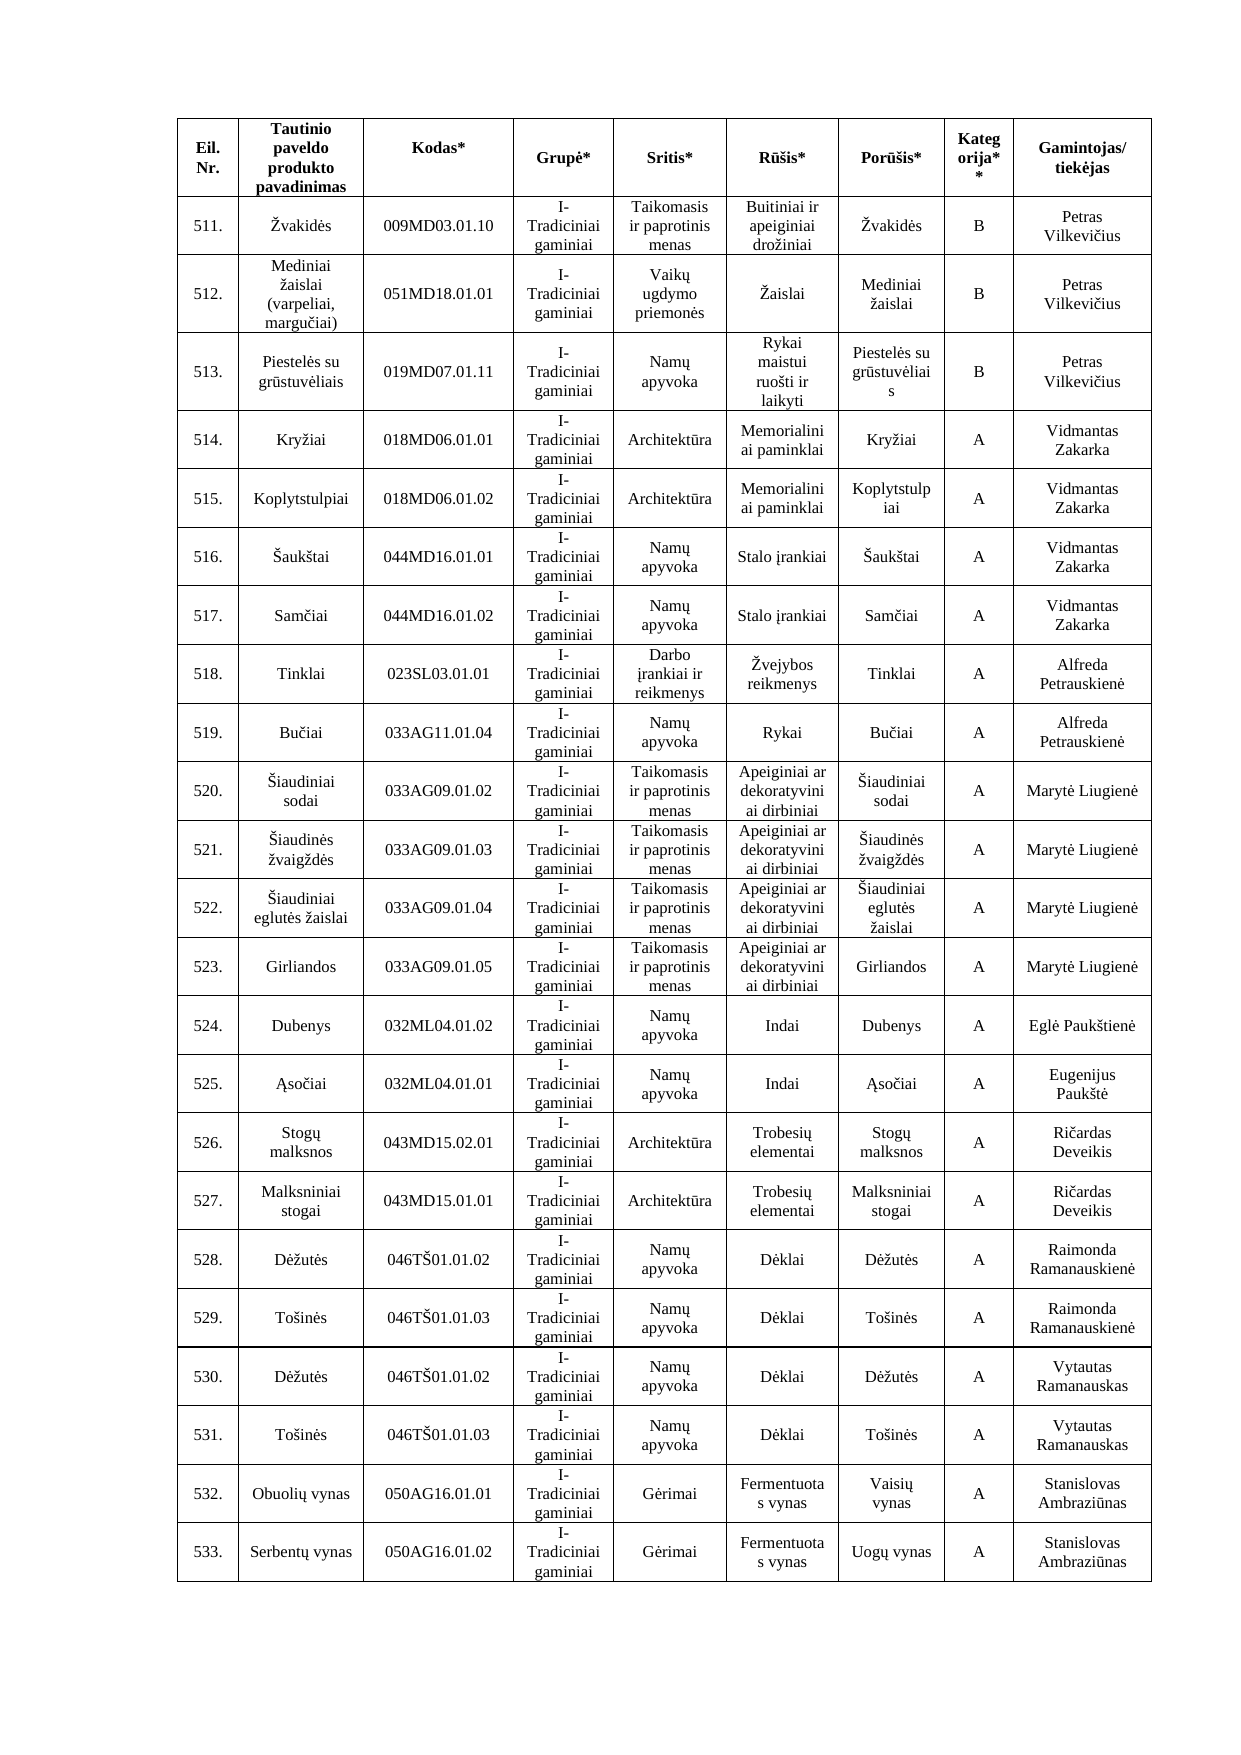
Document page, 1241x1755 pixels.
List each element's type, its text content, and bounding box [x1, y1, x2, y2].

table_cell Fermentuotas vynas [727, 1465, 838, 1522]
table_cell A [945, 938, 1013, 995]
table_cell 033AG09.01.05 [364, 938, 513, 995]
table_cell Stogų malksnos [239, 1113, 363, 1171]
table_cell Eugenijus Paukštė [1014, 1055, 1151, 1112]
table_cell 517. [178, 586, 238, 644]
table_cell Šiaudinės žvaigždės [239, 821, 363, 878]
table_cell Marytė Liugienė [1014, 879, 1151, 937]
table_cell Žvakidės [239, 197, 363, 254]
table_cell A [945, 879, 1013, 937]
table_cell Apeiginiai ar dekoratyviniai dirbiniai [727, 879, 838, 937]
table_cell 516. [178, 528, 238, 585]
table_cell Šaukštai [239, 528, 363, 585]
table_cell 051MD18.01.01 [364, 255, 513, 332]
table_cell 046TŠ01.01.02 [364, 1348, 513, 1405]
table_cell 044MD16.01.01 [364, 528, 513, 585]
table_cell 009MD03.01.10 [364, 197, 513, 254]
table_cell 050AG16.01.02 [364, 1523, 513, 1581]
table_cell 511. [178, 197, 238, 254]
table_cell I-Tradiciniai gaminiai [514, 586, 613, 644]
table_header Tautinio paveldo produkto pavadinimas [239, 119, 363, 196]
table_cell Alfreda Petrauskienė [1014, 704, 1151, 761]
table_cell I-Tradiciniai gaminiai [514, 1113, 613, 1171]
table_cell Tinklai [239, 645, 363, 702]
table_cell B [945, 333, 1013, 410]
table_cell A [945, 996, 1013, 1054]
table_cell I-Tradiciniai gaminiai [514, 938, 613, 995]
table_cell Namų apyvoka [614, 1406, 726, 1463]
table_cell A [945, 762, 1013, 819]
table_cell Taikomasis ir paprotinis menas [614, 197, 726, 254]
table_cell 513. [178, 333, 238, 410]
table_cell A [945, 1348, 1013, 1405]
table_cell Koplytstulpiai [839, 469, 944, 527]
table_cell Mediniai žaislai [839, 255, 944, 332]
table_cell Stalo įrankiai [727, 528, 838, 585]
table_cell Namų apyvoka [614, 996, 726, 1054]
table_cell Tošinės [839, 1289, 944, 1346]
table_cell Marytė Liugienė [1014, 821, 1151, 878]
table_cell Ričardas Deveikis [1014, 1172, 1151, 1229]
table_cell 533. [178, 1523, 238, 1581]
table_cell B [945, 197, 1013, 254]
table_cell Dėžutės [239, 1348, 363, 1405]
table_cell 519. [178, 704, 238, 761]
table_cell Darbo įrankiai ir reikmenys [614, 645, 726, 702]
table_cell Serbentų vynas [239, 1523, 363, 1581]
table_cell I-Tradiciniai gaminiai [514, 255, 613, 332]
table_cell I-Tradiciniai gaminiai [514, 1348, 613, 1405]
table_cell Stalo įrankiai [727, 586, 838, 644]
table_header Kodas* [364, 119, 513, 196]
table_cell 043MD15.02.01 [364, 1113, 513, 1171]
table_cell Šiaudiniai eglutės žaislai [239, 879, 363, 937]
table_cell 532. [178, 1465, 238, 1522]
table_cell A [945, 704, 1013, 761]
table_cell Dubenys [839, 996, 944, 1054]
table_header Eil. Nr. [178, 119, 238, 196]
table_cell A [945, 469, 1013, 527]
table_cell Memorialiniai paminklai [727, 411, 838, 468]
table_cell Vytautas Ramanauskas [1014, 1406, 1151, 1463]
table_cell Namų apyvoka [614, 528, 726, 585]
table_cell Trobesių elementai [727, 1172, 838, 1229]
table_cell I-Tradiciniai gaminiai [514, 1230, 613, 1288]
table_cell A [945, 1230, 1013, 1288]
table_cell Architektūra [614, 411, 726, 468]
table_cell Piestelės su grūstuvėliais [839, 333, 944, 410]
table_cell 032ML04.01.02 [364, 996, 513, 1054]
table_cell Mediniai žaislai (varpeliai, margučiai) [239, 255, 363, 332]
table_cell Apeiginiai ar dekoratyviniai dirbiniai [727, 762, 838, 819]
table_cell 530. [178, 1348, 238, 1405]
table_cell 046TŠ01.01.03 [364, 1289, 513, 1346]
table_cell Gėrimai [614, 1523, 726, 1581]
table_cell I-Tradiciniai gaminiai [514, 1523, 613, 1581]
table_cell Rykai [727, 704, 838, 761]
table_cell Indai [727, 1055, 838, 1112]
table_cell Piestelės su grūstuvėliais [239, 333, 363, 410]
table_cell 018MD06.01.01 [364, 411, 513, 468]
table_cell 525. [178, 1055, 238, 1112]
table_cell Dėklai [727, 1289, 838, 1346]
table_cell Girliandos [839, 938, 944, 995]
table_cell Bučiai [239, 704, 363, 761]
table_cell I-Tradiciniai gaminiai [514, 762, 613, 819]
table_cell Rykai maistui ruošti ir laikyti [727, 333, 838, 410]
table_cell I-Tradiciniai gaminiai [514, 1406, 613, 1463]
table_cell I-Tradiciniai gaminiai [514, 1465, 613, 1522]
table_cell I-Tradiciniai gaminiai [514, 996, 613, 1054]
table_cell B [945, 255, 1013, 332]
table_cell Taikomasis ir paprotinis menas [614, 879, 726, 937]
table_cell 529. [178, 1289, 238, 1346]
table_cell Architektūra [614, 469, 726, 527]
table_cell 523. [178, 938, 238, 995]
table_cell Petras Vilkevičius [1014, 197, 1151, 254]
table_cell Namų apyvoka [614, 1348, 726, 1405]
table_cell 043MD15.01.01 [364, 1172, 513, 1229]
table_cell A [945, 1289, 1013, 1346]
table_cell A [945, 645, 1013, 702]
table_cell Indai [727, 996, 838, 1054]
table_cell Taikomasis ir paprotinis menas [614, 938, 726, 995]
table_cell Žvakidės [839, 197, 944, 254]
table_cell 033AG09.01.03 [364, 821, 513, 878]
table_cell Namų apyvoka [614, 333, 726, 410]
table_cell I-Tradiciniai gaminiai [514, 1289, 613, 1346]
table_cell Malksniniai stogai [839, 1172, 944, 1229]
table_cell I-Tradiciniai gaminiai [514, 704, 613, 761]
table_cell 527. [178, 1172, 238, 1229]
table_cell Šiaudiniai sodai [839, 762, 944, 819]
table_cell Alfreda Petrauskienė [1014, 645, 1151, 702]
table_cell Bučiai [839, 704, 944, 761]
table_cell 019MD07.01.11 [364, 333, 513, 410]
table_cell Eglė Paukštienė [1014, 996, 1151, 1054]
table_cell Vaikų ugdymo priemonės [614, 255, 726, 332]
table_cell Dėžutės [839, 1230, 944, 1288]
table_cell Fermentuotas vynas [727, 1523, 838, 1581]
table_cell I-Tradiciniai gaminiai [514, 821, 613, 878]
table_cell 514. [178, 411, 238, 468]
table_cell Kryžiai [839, 411, 944, 468]
table_cell Raimonda Ramanauskienė [1014, 1289, 1151, 1346]
table_cell Namų apyvoka [614, 1230, 726, 1288]
table_cell 046TŠ01.01.03 [364, 1406, 513, 1463]
table_header Rūšis* [727, 119, 838, 196]
table_cell I-Tradiciniai gaminiai [514, 528, 613, 585]
table_cell Vidmantas Zakarka [1014, 411, 1151, 468]
table_cell Ričardas Deveikis [1014, 1113, 1151, 1171]
table_cell Namų apyvoka [614, 704, 726, 761]
table_cell Vytautas Ramanauskas [1014, 1348, 1151, 1405]
table_cell Tinklai [839, 645, 944, 702]
table_cell Namų apyvoka [614, 586, 726, 644]
table_cell Vaisių vynas [839, 1465, 944, 1522]
table_cell I-Tradiciniai gaminiai [514, 1055, 613, 1112]
table_cell A [945, 586, 1013, 644]
table_cell 033AG09.01.02 [364, 762, 513, 819]
table_cell Dubenys [239, 996, 363, 1054]
table_cell 033AG11.01.04 [364, 704, 513, 761]
table_cell Dėžutės [839, 1348, 944, 1405]
table_cell Obuolių vynas [239, 1465, 363, 1522]
table_cell A [945, 1113, 1013, 1171]
table_cell Marytė Liugienė [1014, 938, 1151, 995]
table_cell A [945, 528, 1013, 585]
table_cell Stanislovas Ambraziūnas [1014, 1465, 1151, 1522]
table_cell Dėklai [727, 1230, 838, 1288]
table_cell 033AG09.01.04 [364, 879, 513, 937]
table_cell 044MD16.01.02 [364, 586, 513, 644]
table_cell A [945, 1406, 1013, 1463]
table_cell 518. [178, 645, 238, 702]
table_cell Trobesių elementai [727, 1113, 838, 1171]
table_cell Vidmantas Zakarka [1014, 586, 1151, 644]
table_cell I-Tradiciniai gaminiai [514, 1172, 613, 1229]
table_cell Namų apyvoka [614, 1289, 726, 1346]
table_cell Apeiginiai ar dekoratyviniai dirbiniai [727, 821, 838, 878]
table_cell 520. [178, 762, 238, 819]
table_cell Vidmantas Zakarka [1014, 469, 1151, 527]
table_cell Tošinės [239, 1406, 363, 1463]
table_cell Uogų vynas [839, 1523, 944, 1581]
table_cell A [945, 1055, 1013, 1112]
table_cell Marytė Liugienė [1014, 762, 1151, 819]
table_cell Dėžutės [239, 1230, 363, 1288]
table_cell Ąsočiai [839, 1055, 944, 1112]
table_cell 046TŠ01.01.02 [364, 1230, 513, 1288]
table_cell I-Tradiciniai gaminiai [514, 411, 613, 468]
table_cell 018MD06.01.02 [364, 469, 513, 527]
table_cell A [945, 1465, 1013, 1522]
table_cell Šiaudiniai sodai [239, 762, 363, 819]
table_cell Petras Vilkevičius [1014, 255, 1151, 332]
table_cell 528. [178, 1230, 238, 1288]
table_cell Buitiniai ir apeiginiai drožiniai [727, 197, 838, 254]
table_cell Žaislai [727, 255, 838, 332]
table_cell Vidmantas Zakarka [1014, 528, 1151, 585]
table_cell Šiaudinės žvaigždės [839, 821, 944, 878]
table_cell 524. [178, 996, 238, 1054]
table_cell Dėklai [727, 1348, 838, 1405]
table_cell Samčiai [239, 586, 363, 644]
table_header Sritis* [614, 119, 726, 196]
table_cell Girliandos [239, 938, 363, 995]
table_cell A [945, 1523, 1013, 1581]
table_cell I-Tradiciniai gaminiai [514, 197, 613, 254]
table_cell Šiaudiniai eglutės žaislai [839, 879, 944, 937]
table_cell Architektūra [614, 1172, 726, 1229]
table_cell Petras Vilkevičius [1014, 333, 1151, 410]
table_header Grupė* [514, 119, 613, 196]
table_cell Gėrimai [614, 1465, 726, 1522]
table_cell 023SL03.01.01 [364, 645, 513, 702]
table_cell 032ML04.01.01 [364, 1055, 513, 1112]
table_header Gamintojas/ tiekėjas [1014, 119, 1151, 196]
table_cell Žvejybos reikmenys [727, 645, 838, 702]
table_cell 526. [178, 1113, 238, 1171]
table_cell Samčiai [839, 586, 944, 644]
table_cell Malksniniai stogai [239, 1172, 363, 1229]
table_cell I-Tradiciniai gaminiai [514, 469, 613, 527]
table_cell Koplytstulpiai [239, 469, 363, 527]
table_cell Taikomasis ir paprotinis menas [614, 821, 726, 878]
table_cell I-Tradiciniai gaminiai [514, 333, 613, 410]
table_cell Tošinės [239, 1289, 363, 1346]
table_cell Kryžiai [239, 411, 363, 468]
table_cell A [945, 1172, 1013, 1229]
table_cell Tošinės [839, 1406, 944, 1463]
table_cell Apeiginiai ar dekoratyviniai dirbiniai [727, 938, 838, 995]
table_cell Šaukštai [839, 528, 944, 585]
table_cell 515. [178, 469, 238, 527]
table_cell 521. [178, 821, 238, 878]
table_cell 050AG16.01.01 [364, 1465, 513, 1522]
table_header Porūšis* [839, 119, 944, 196]
table_cell I-Tradiciniai gaminiai [514, 879, 613, 937]
table_cell Ąsočiai [239, 1055, 363, 1112]
table_cell Namų apyvoka [614, 1055, 726, 1112]
table_cell Architektūra [614, 1113, 726, 1171]
table_cell Taikomasis ir paprotinis menas [614, 762, 726, 819]
table_cell Stanislovas Ambraziūnas [1014, 1523, 1151, 1581]
table_cell A [945, 411, 1013, 468]
table_cell 522. [178, 879, 238, 937]
table_cell Stogų malksnos [839, 1113, 944, 1171]
table_cell Raimonda Ramanauskienė [1014, 1230, 1151, 1288]
table_cell 531. [178, 1406, 238, 1463]
table_cell Dėklai [727, 1406, 838, 1463]
table_header Kategorija** [945, 119, 1013, 196]
table_cell Memorialiniai paminklai [727, 469, 838, 527]
table_cell I-Tradiciniai gaminiai [514, 645, 613, 702]
table_cell A [945, 821, 1013, 878]
table_cell 512. [178, 255, 238, 332]
